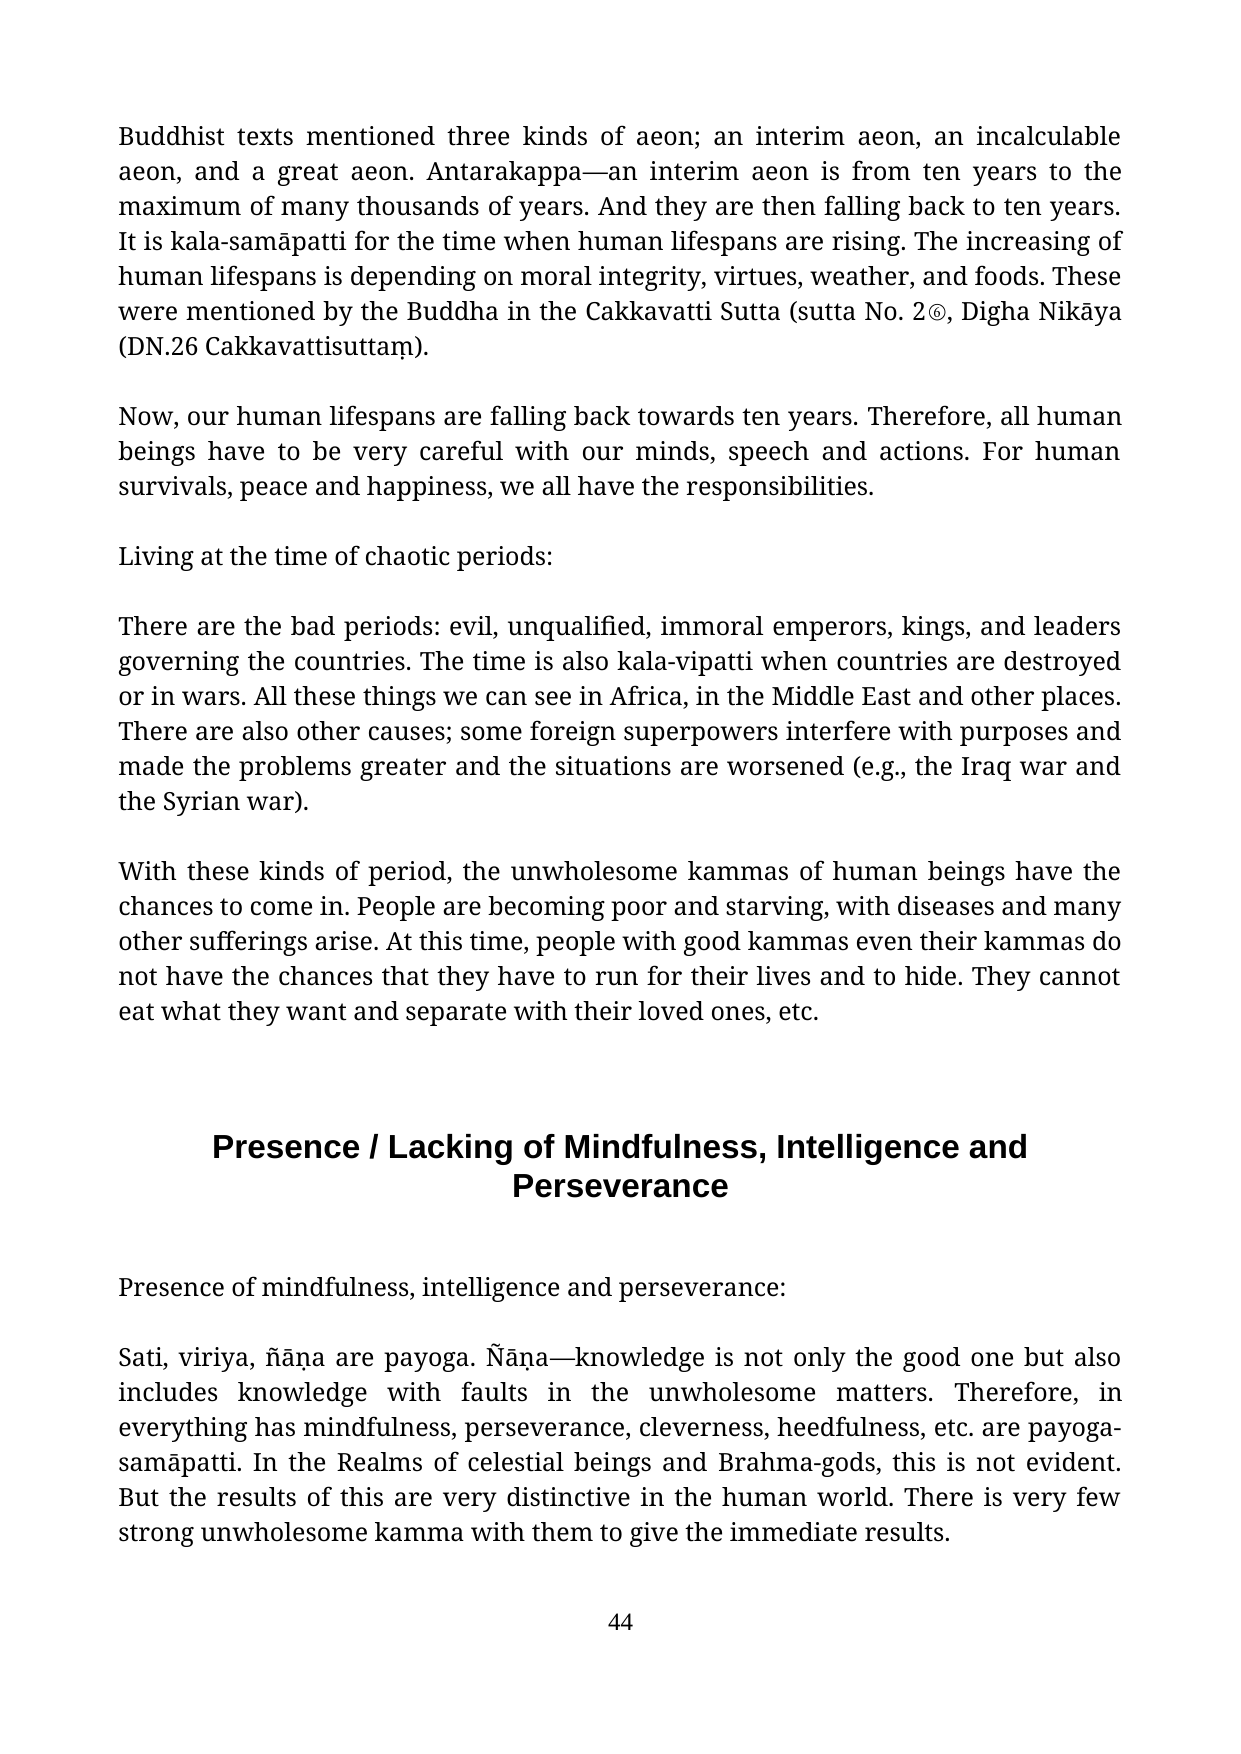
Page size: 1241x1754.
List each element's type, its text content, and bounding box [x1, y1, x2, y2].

text Sati, viriya, ñāṇa are payoga. Ñāṇa—knowledge is not only the good one but also includes knowledge with faults in the unwholesome matters. Therefore, in everything has mindfulness, perseverance, cleverness, heedfulness, etc. are payoga-samāpatti. In the Realms of celestial beings and Brahma-gods, this is not evident. But the results of this are very distinctive in the human world. There is very few strong unwholesome kamma with them to give the immediate results. [118, 1338, 1122, 1548]
subtitle Presence / Lacking of Mindfulness, Intelligence and Perseverance [118, 1127, 1122, 1204]
text Presence of mindfulness, intelligence and perseverance: [118, 1268, 1122, 1303]
text Buddhist texts mentioned three kinds of aeon; an interim aeon, an incalculable aeon, and a great aeon. Antarakappa—an interim aeon is from ten years to the maximum of many thousands of years. And they are then falling back to ten years. It is kala-samāpatti for the time when human lifespans are rising. The increasing of human lifespans is depending on moral integrity, virtues, weather, and foods. These were mentioned by the Buddha in the Cakkavatti Sutta (sutta No. 2⑥, Digha Nikāya (DN.26 Cakkavattisuttaṃ). Now, our human lifespans are falling back towards ten years. Therefore, all human beings have to be very careful with our minds, speech and actions. For human survivals, peace and happiness, we all have the responsibilities. Living at the time of chaotic periods: There are the bad periods: evil, unqualified, immoral emperors, kings, and leaders governing the countries. The time is also kala-vipatti when countries are destroyed or in wars. All these things we can see in Africa, in the Middle East and other places. There are also other causes; some foreign superpowers interfere with purposes and made the problems greater and the situations are worsened (e.g., the Iraq war and the Syrian war). With these kinds of period, the unwholesome kammas of human beings have the chances to come in. People are becoming poor and starving, with diseases and many other sufferings arise. At this time, people with good kammas even their kammas do not have the chances that they have to run for their lives and to hide. They cannot eat what they want and separate with their loved ones, etc. [118, 118, 1122, 1028]
